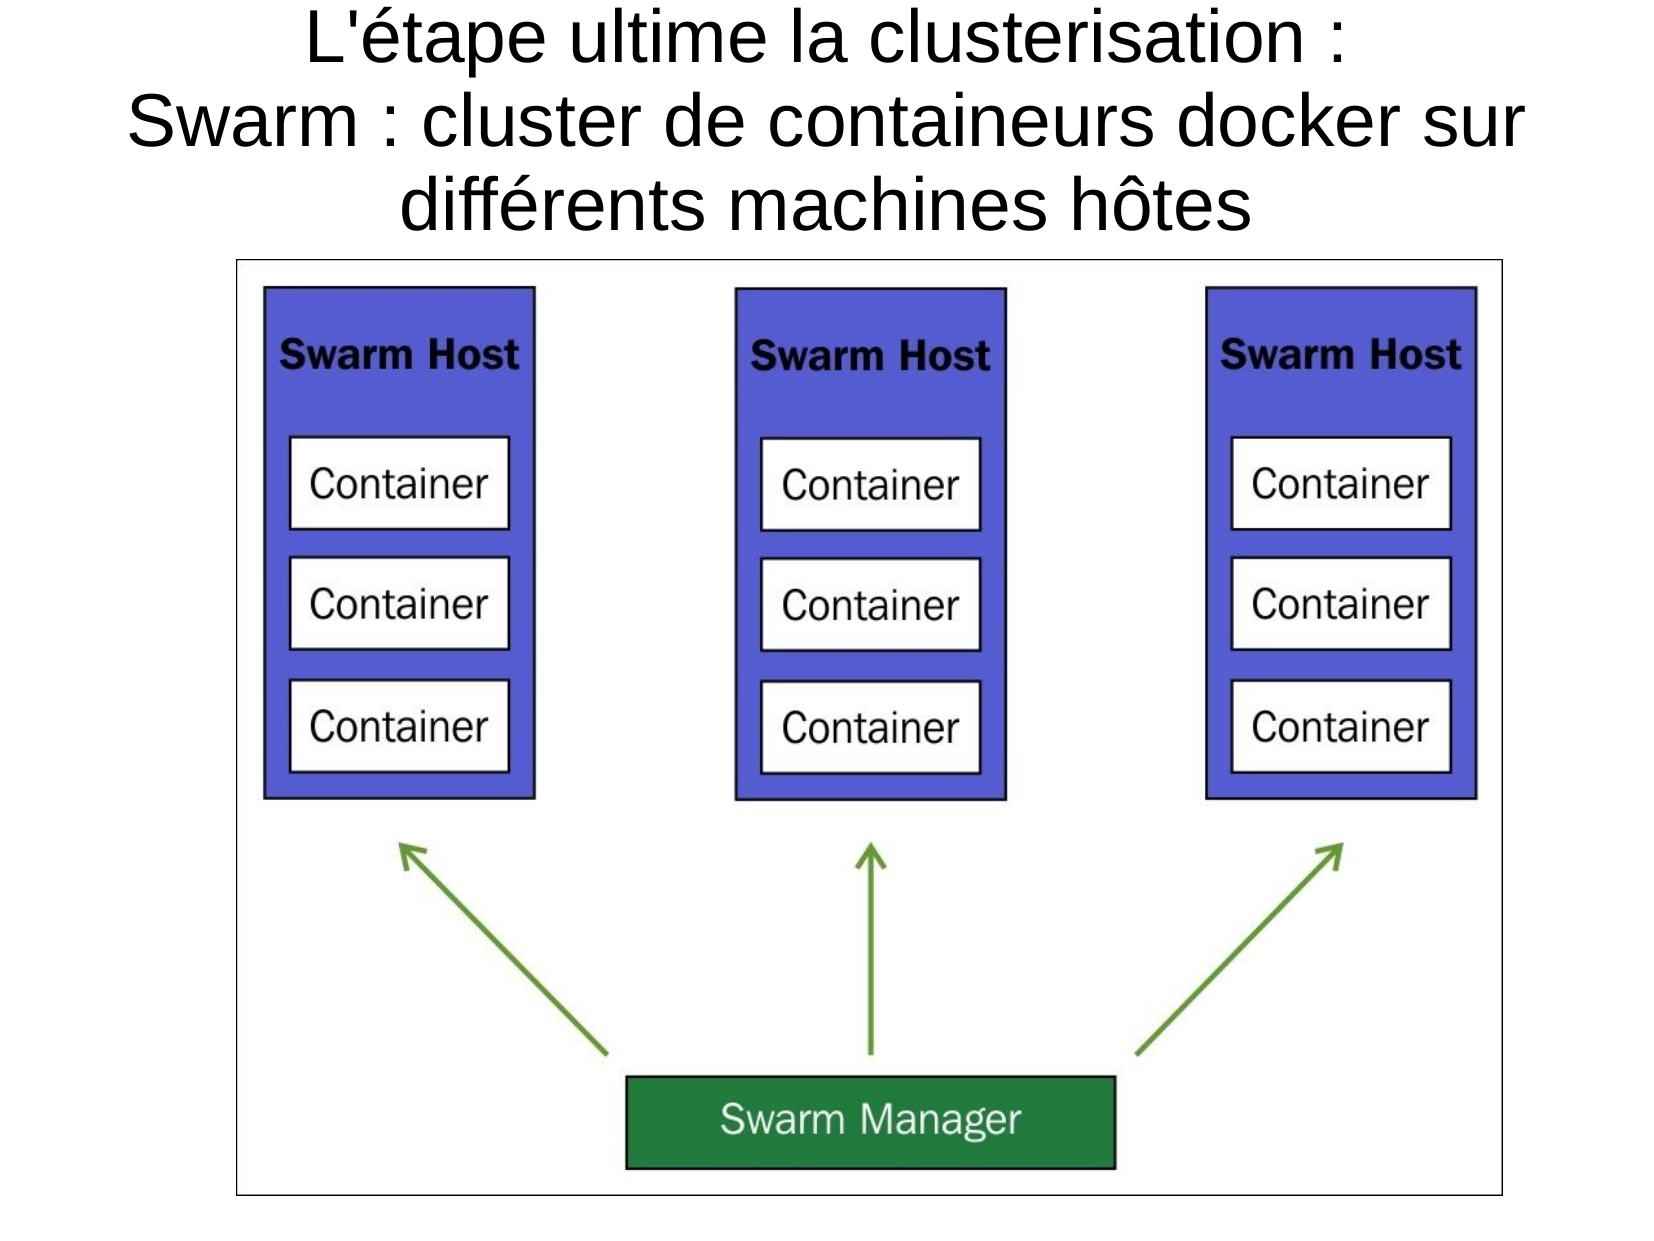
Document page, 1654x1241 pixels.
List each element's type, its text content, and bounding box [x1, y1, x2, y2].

picture [236, 259, 1503, 1197]
title L'étape ultime la clusterisation : Swarm : cluster de containeurs docker sur différents machines hôtes [82, 0, 1571, 247]
